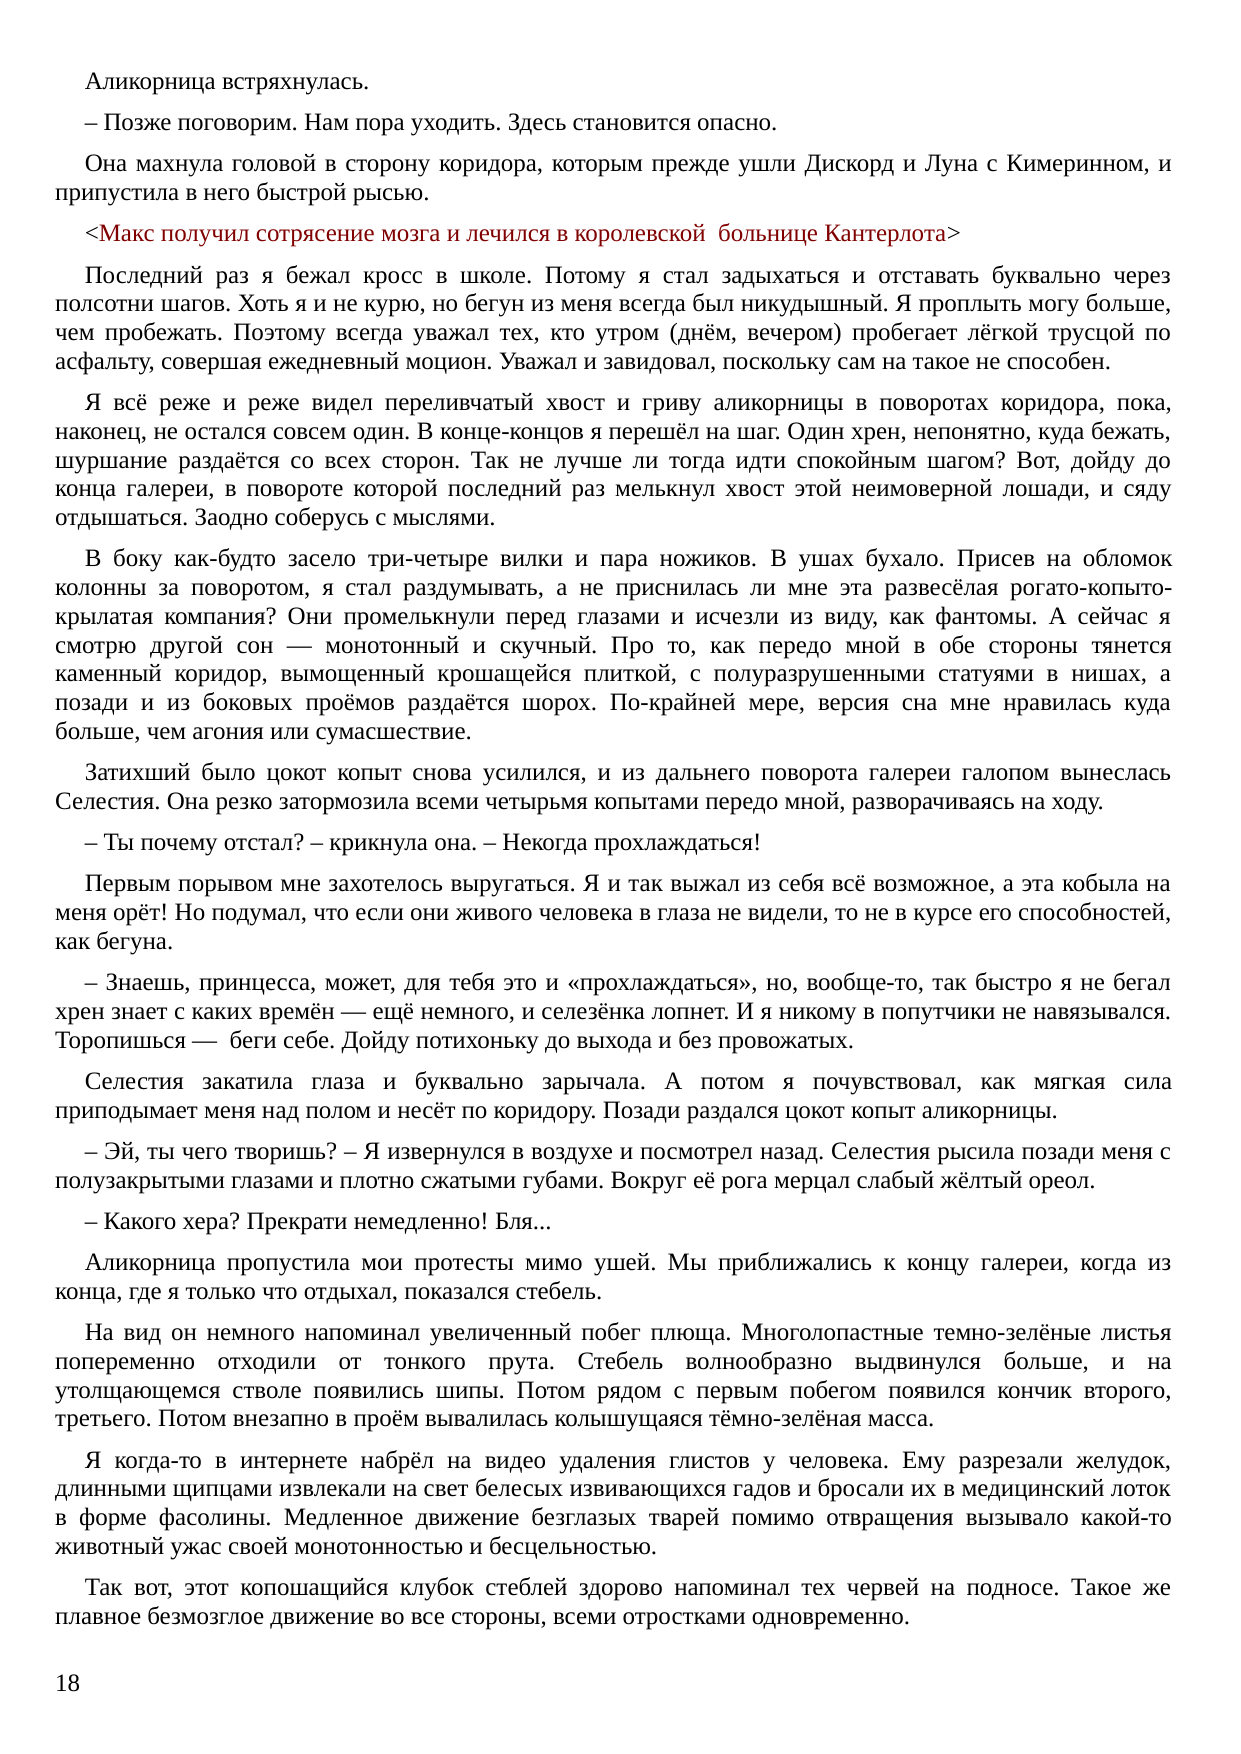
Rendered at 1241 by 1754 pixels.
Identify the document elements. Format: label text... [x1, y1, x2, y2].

text Так вот, этот копошащийся клубок стеблей здорово напоминал тех червей на подносе. Такое же плавное безмозглое движение во все стороны, всеми отростками одновременно. [55, 1572, 1173, 1630]
text Я когда-то в интернете набрёл на видео удаления глистов у человека. Ему разрезали желудок, длинными щипцами извлекали на свет белесых извивающихся гадов и бросали их в медицинский лоток в форме фасолины. Медленное движение безглазых тварей помимо отвращения вызывало какой-то животный ужас своей монотонностью и бесцельностью. [55, 1445, 1173, 1560]
text – Ты почему отстал? – крикнула она. – Некогда прохлаждаться! [55, 827, 1173, 856]
text Затихший было цокот копыт снова усилился, и из дальнего поворота галереи галопом вынеслась Селестия. Она резко затормозила всеми четырьмя копытами передо мной, разворачиваясь на ходу. [55, 757, 1173, 815]
text – Знаешь, принцесса, может, для тебя это и «прохлаждаться», но, вообще-то, так быстро я не бегал хрен знает с каких времён — ещё немного, и селезёнка лопнет. И я никому в попутчики не навязывался. Торопишься — беги себе. Дойду потихоньку до выхода и без провожатых. [55, 967, 1173, 1053]
text – Эй, ты чего творишь? – Я извернулся в воздухе и посмотрел назад. Селестия рысила позади меня с полузакрытыми глазами и плотно сжатыми губами. Вокруг её рога мерцал слабый жёлтый ореол. [55, 1136, 1173, 1193]
text Последний раз я бежал кросс в школе. Потому я стал задыхаться и отставать буквально через полсотни шагов. Хоть я и не курю, но бегун из меня всегда был никудышный. Я проплыть могу больше, чем пробежать. Поэтому всегда уважал тех, кто утром (днём, вечером) пробегает лёгкой трусцой по асфальту, совершая ежедневный моцион. Уважал и завидовал, поскольку сам на такое не способен. [55, 260, 1173, 375]
text Аликорница пропустила мои протесты мимо ушей. Мы приближались к концу галереи, когда из конца, где я только что отдыхал, показался стебель. [55, 1247, 1173, 1305]
text Первым порывом мне захотелось выругаться. Я и так выжал из себя всё возможное, а эта кобыла на меня орёт! Но подумал, что если они живого человека в глаза не видели, то не в курсе его способностей, как бегуна. [55, 868, 1173, 955]
text Она махнула головой в сторону коридора, которым прежде ушли Дискорд и Луна с Кимеринном, и припустила в него быстрой рысью. [55, 148, 1173, 206]
text Аликорница встряхнулась. [55, 66, 1173, 95]
text – Позже поговорим. Нам пора уходить. Здесь становится опасно. [55, 107, 1173, 136]
text <Макс получил сотрясение мозга и лечился в королевской больнице Кантерлота> [55, 218, 1173, 247]
text В боку как-будто засело три-четыре вилки и пара ножиков. В ушах бухало. Присев на обломок колонны за поворотом, я стал раздумывать, а не приснилась ли мне эта развесёлая рогато-копыто-крылатая компания? Они промелькнули перед глазами и исчезли из виду, как фантомы. А сейчас я смотрю другой сон — монотонный и скучный. Про то, как передо мной в обе стороны тянется каменный коридор, вымощенный крошащейся плиткой, с полуразрушенными статуями в нишах, а позади и из боковых проёмов раздаётся шорох. По-крайней мере, версия сна мне нравилась куда больше, чем агония или сумасшествие. [55, 543, 1173, 745]
text – Какого хера? Прекрати немедленно! Бля... [55, 1206, 1173, 1235]
text Я всё реже и реже видел переливчатый хвост и гриву аликорницы в поворотах коридора, пока, наконец, не остался совсем один. В конце-концов я перешёл на шаг. Один хрен, непонятно, куда бежать, шуршание раздаётся со всех сторон. Так не лучше ли тогда идти спокойным шагом? Вот, дойду до конца галереи, в повороте которой последний раз мелькнул хвост этой неимоверной лошади, и сяду отдышаться. Заодно соберусь с мыслями. [55, 387, 1173, 531]
text Селестия закатила глаза и буквально зарычала. А потом я почувствовал, как мягкая сила приподымает меня над полом и несёт по коридору. Позади раздался цокот копыт аликорницы. [55, 1066, 1173, 1123]
text На вид он немного напоминал увеличенный побег плюща. Многолопастные темно-зелёные листья попеременно отходили от тонкого прута. Стебель волнообразно выдвинулся больше, и на утолщающемся стволе появились шипы. Потом рядом с первым побегом появился кончик второго, третьего. Потом внезапно в проём вывалилась колышущаяся тёмно-зелёная масса. [55, 1317, 1173, 1432]
